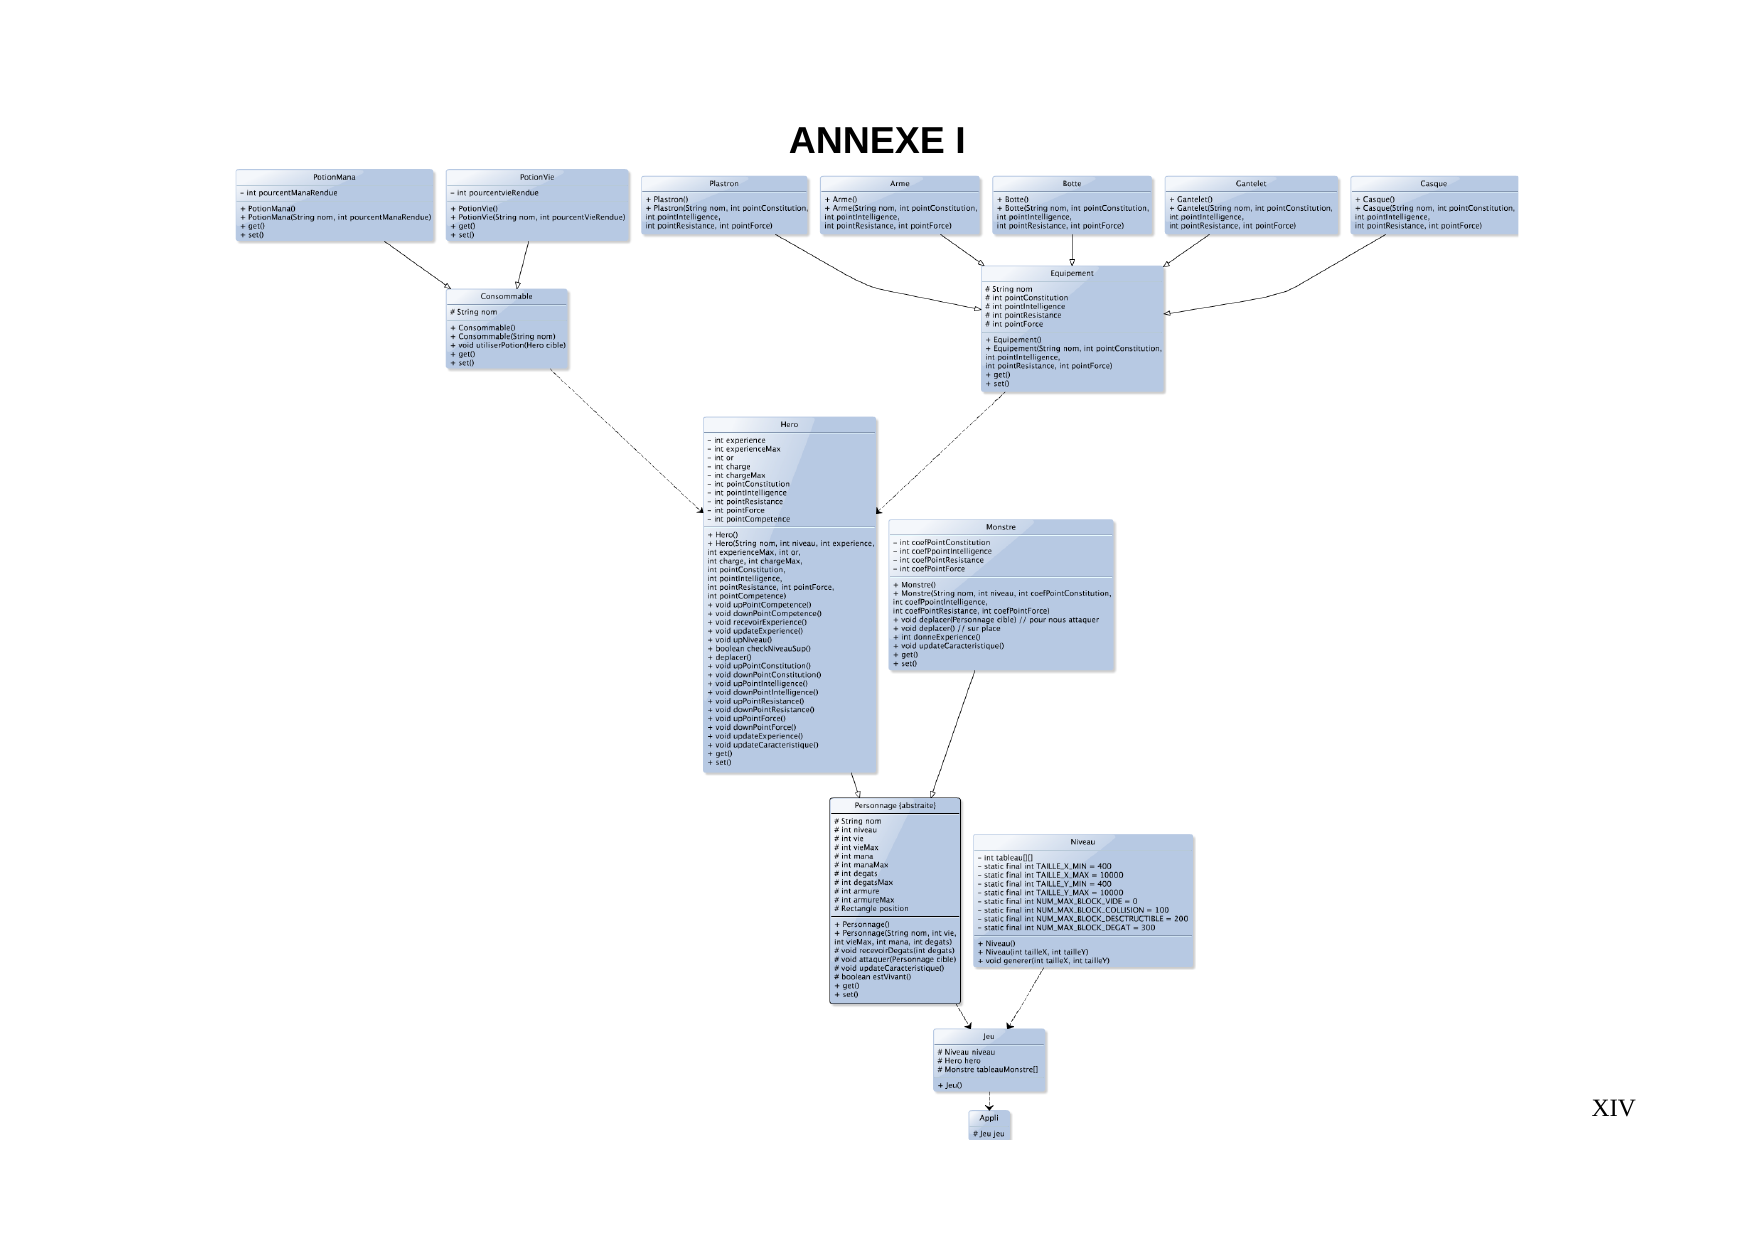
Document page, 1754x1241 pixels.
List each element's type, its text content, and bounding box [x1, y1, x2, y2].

text ANNEXE I [118, 118, 1636, 161]
picture [235, 169, 1519, 1140]
